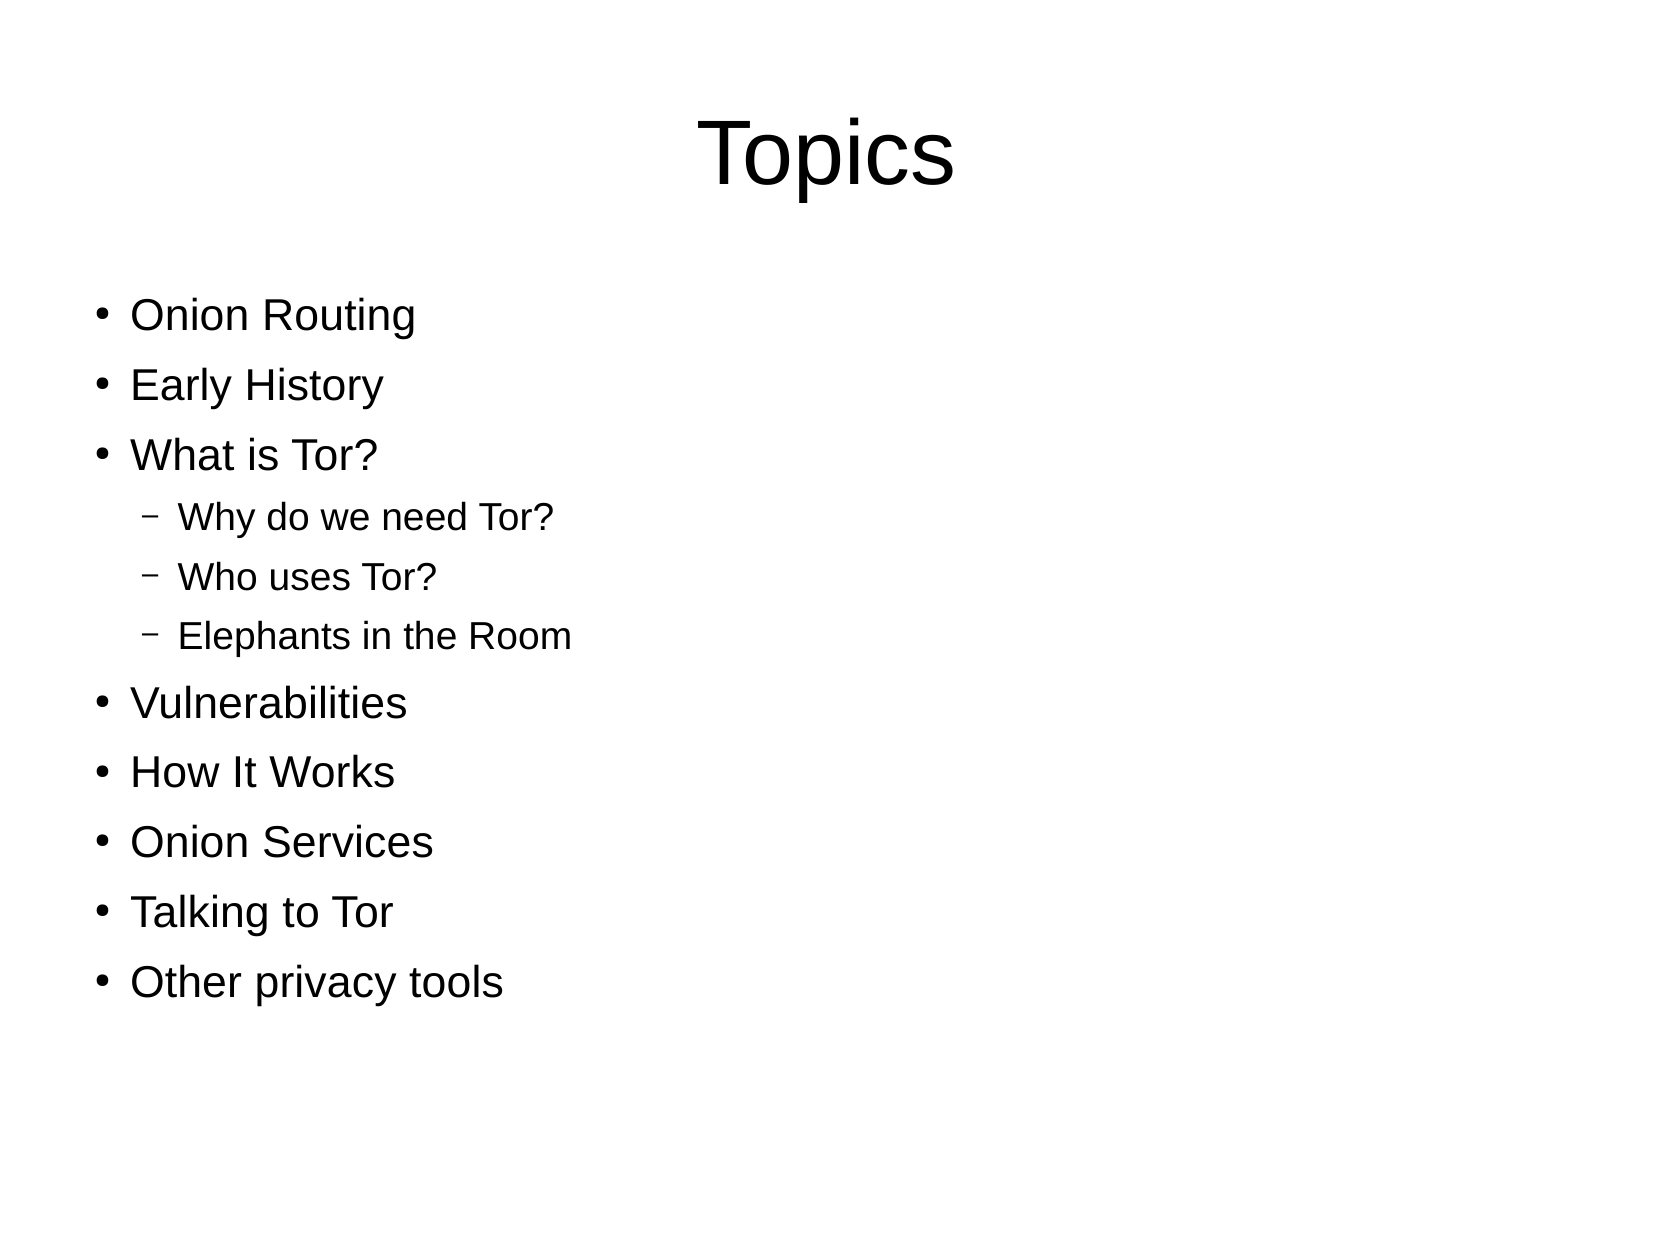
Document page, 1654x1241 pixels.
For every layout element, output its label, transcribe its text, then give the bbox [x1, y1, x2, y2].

list Onion Routing Early History What is Tor? Why do we need Tor? Who uses Tor? Elephants in the Room Vulnerabilities How It Works Onion Services Talking to Tor Other privacy tools [82, 290, 1571, 1010]
title Topics [82, 49, 1571, 257]
